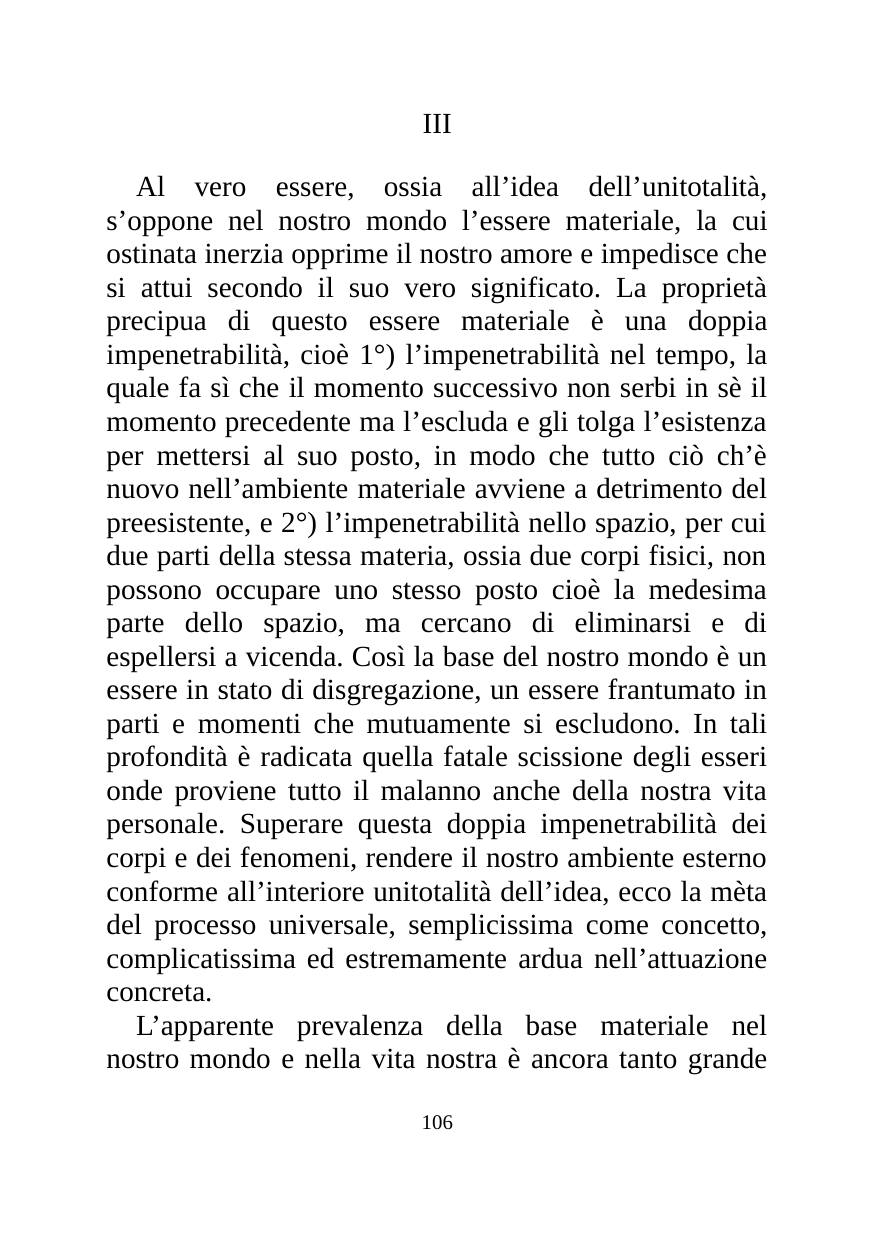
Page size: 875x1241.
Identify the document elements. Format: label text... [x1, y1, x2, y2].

text Al vero essere, ossia all’idea dell’unitotalità, s’oppone nel nostro mondo l’essere materiale, la cui ostinata inerzia opprime il nostro amore e impedisce che si attui secondo il suo vero significato. La proprietà precipua di questo essere materiale è una doppia impenetrabilità, cioè 1°) l’impenetrabilità nel tempo, la quale fa sì che il momento successivo non serbi in sè il momento precedente ma l’escluda e gli tolga l’esistenza per mettersi al suo posto, in modo che tutto ciò ch’è nuovo nell’ambiente materiale avviene a detrimento del preesistente, e 2°) l’impenetrabilità nello spazio, per cui due parti della stessa materia, ossia due corpi fisici, non possono occupare uno stesso posto cioè la medesima parte dello spazio, ma cercano di eliminarsi e di espellersi a vicenda. Così la base del nostro mondo è un essere in stato di disgregazione, un essere frantumato in parti e momenti che mutuamente si escludono. In tali profondità è radicata quella fatale scissione degli esseri onde proviene tutto il malanno anche della nostra vita personale. Superare questa doppia impenetrabilità dei corpi e dei fenomeni, rendere il nostro ambiente esterno conforme all’interiore unitotalità dell’idea, ecco la mèta del processo universale, semplicissima come concetto, complicatissima ed estremamente ardua nell’attuazione concreta. [106, 169, 768, 1008]
text L’apparente prevalenza della base materiale nel nostro mondo e nella vita nostra è ancora tanto grande [106, 1008, 768, 1075]
subtitle III [106, 106, 768, 140]
